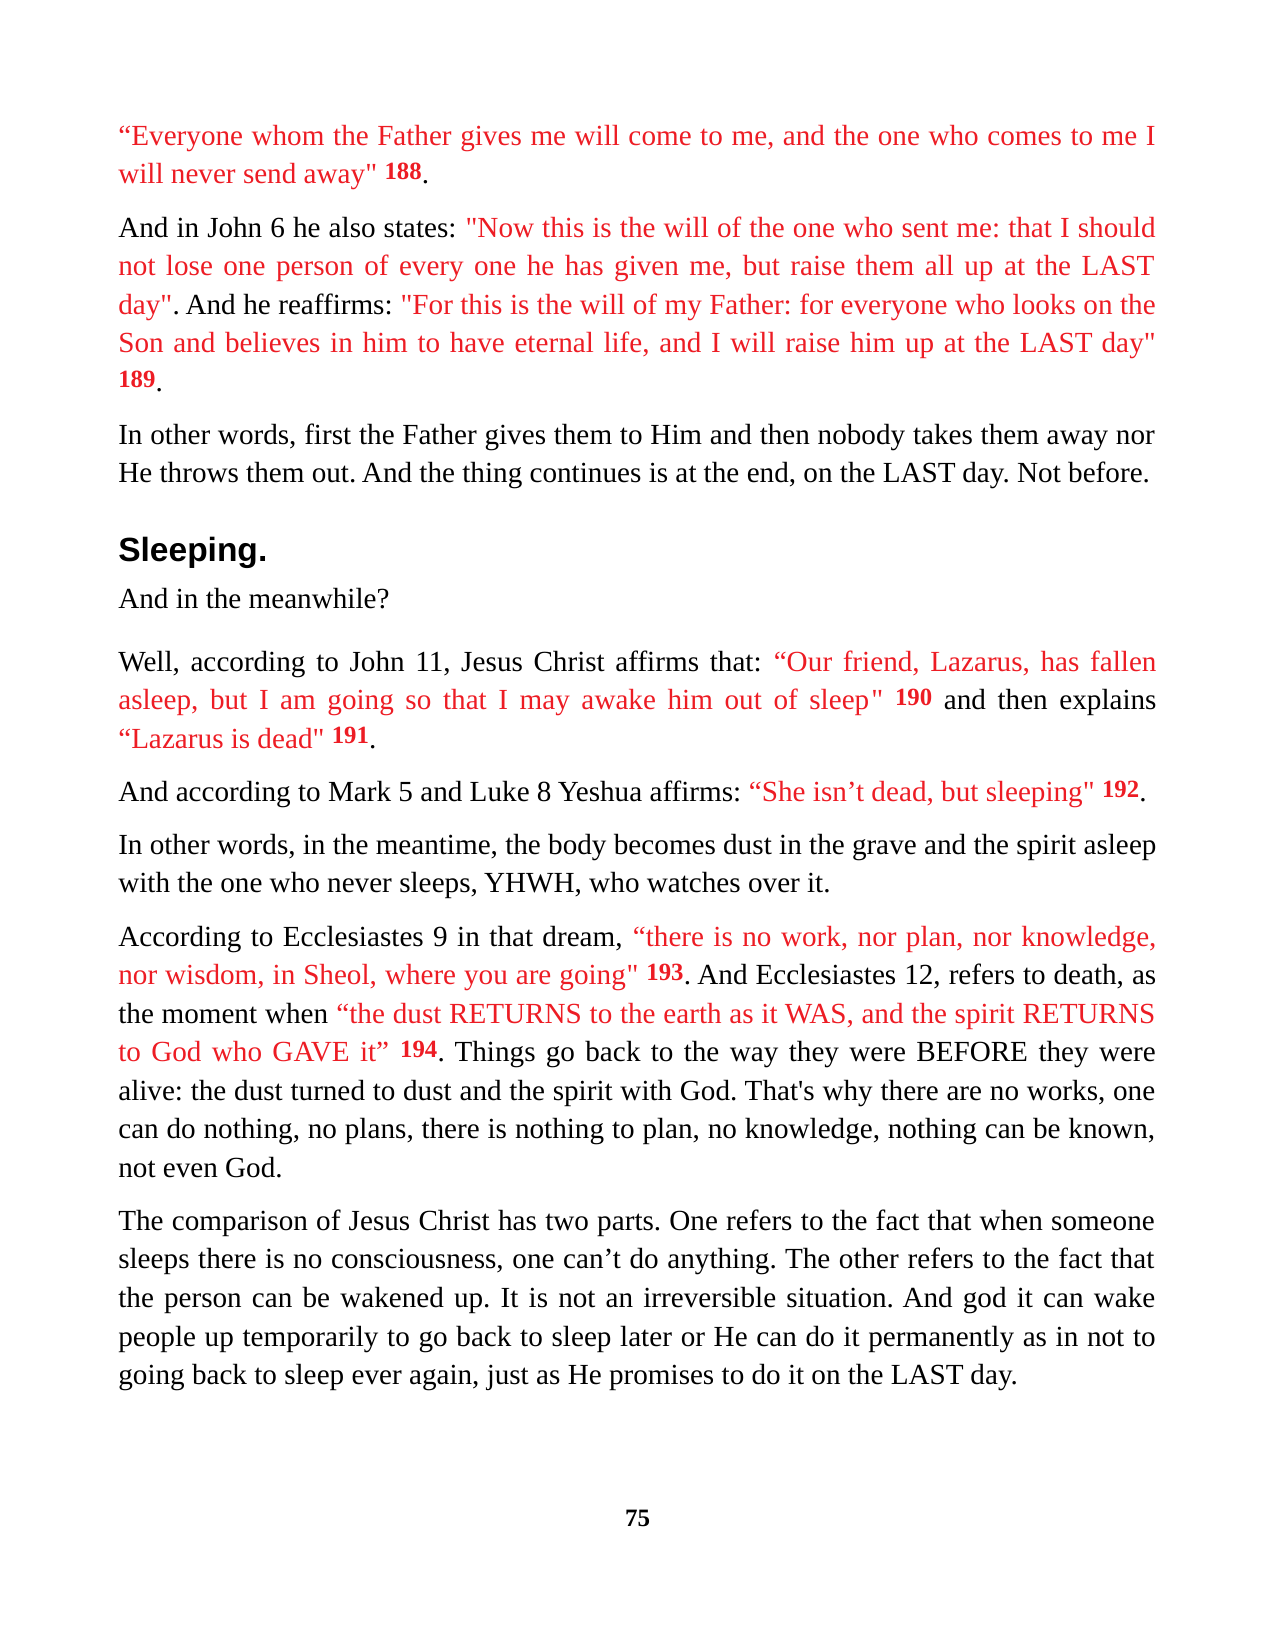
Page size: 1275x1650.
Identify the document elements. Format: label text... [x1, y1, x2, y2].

text Well, according to John 11, Jesus Christ affirms that: “Our friend, Lazarus, has fallen asleep, but I am going so that I may awake him out of sleep" and then explains “Lazarus is dead" . [118, 644, 1157, 754]
text And according to Mark 5 and Luke 8 Yeshua affirms: “She isn’t dead, but sleeping" . [118, 774, 1157, 807]
text According to Ecclesiastes 9 in that dream, “there is no work, nor plan, nor knowledge, nor wisdom, in Sheol, where you are going" . And Ecclesiastes 12, refers to death, as the moment when “the dust RETURNS to the earth as it WAS, and the spirit RETURNS to God who GAVE it” . Things go back to the way they were BEFORE they were alive: the dust turned to dust and the spirit with God. That's why there are no works, one can do nothing, no plans, there is nothing to plan, no knowledge, nothing can be known, not even God. [118, 919, 1157, 1183]
subtitle Sleeping. [118, 529, 1157, 568]
text In other words, first the Father gives them to Him and then nobody takes them away nor He throws them out. And the thing continues is at the end, on the LAST day. Not before. [118, 417, 1157, 489]
text And in the meanwhile? [118, 581, 1157, 614]
text And in John 6 he also states: "Now this is the will of the one who sent me: that I should not lose one person of every one he has given me, but raise them all up at the LAST day". And he reaffirms: "For this is the will of my Father: for everyone who looks on the Son and believes in him to have eternal life, and I will raise him up at the LAST day" . [118, 210, 1157, 397]
text “Everyone whom the Father gives me will come to me, and the one who comes to me I will never send away" . [118, 118, 1157, 190]
text The comparison of Jesus Christ has two parts. One refers to the fact that when someone sleeps there is no consciousness, one can’t do anything. The other refers to the fact that the person can be wakened up. It is not an irreversible situation. And god it can wake people up temporarily to go back to sleep later or He can do it permanently as in not to going back to sleep ever again, just as He promises to do it on the LAST day. [118, 1203, 1157, 1391]
text In other words, in the meantime, the body becomes dust in the grave and the spirit asleep with the one who never sleeps, YHWH, who watches over it. [118, 827, 1157, 899]
